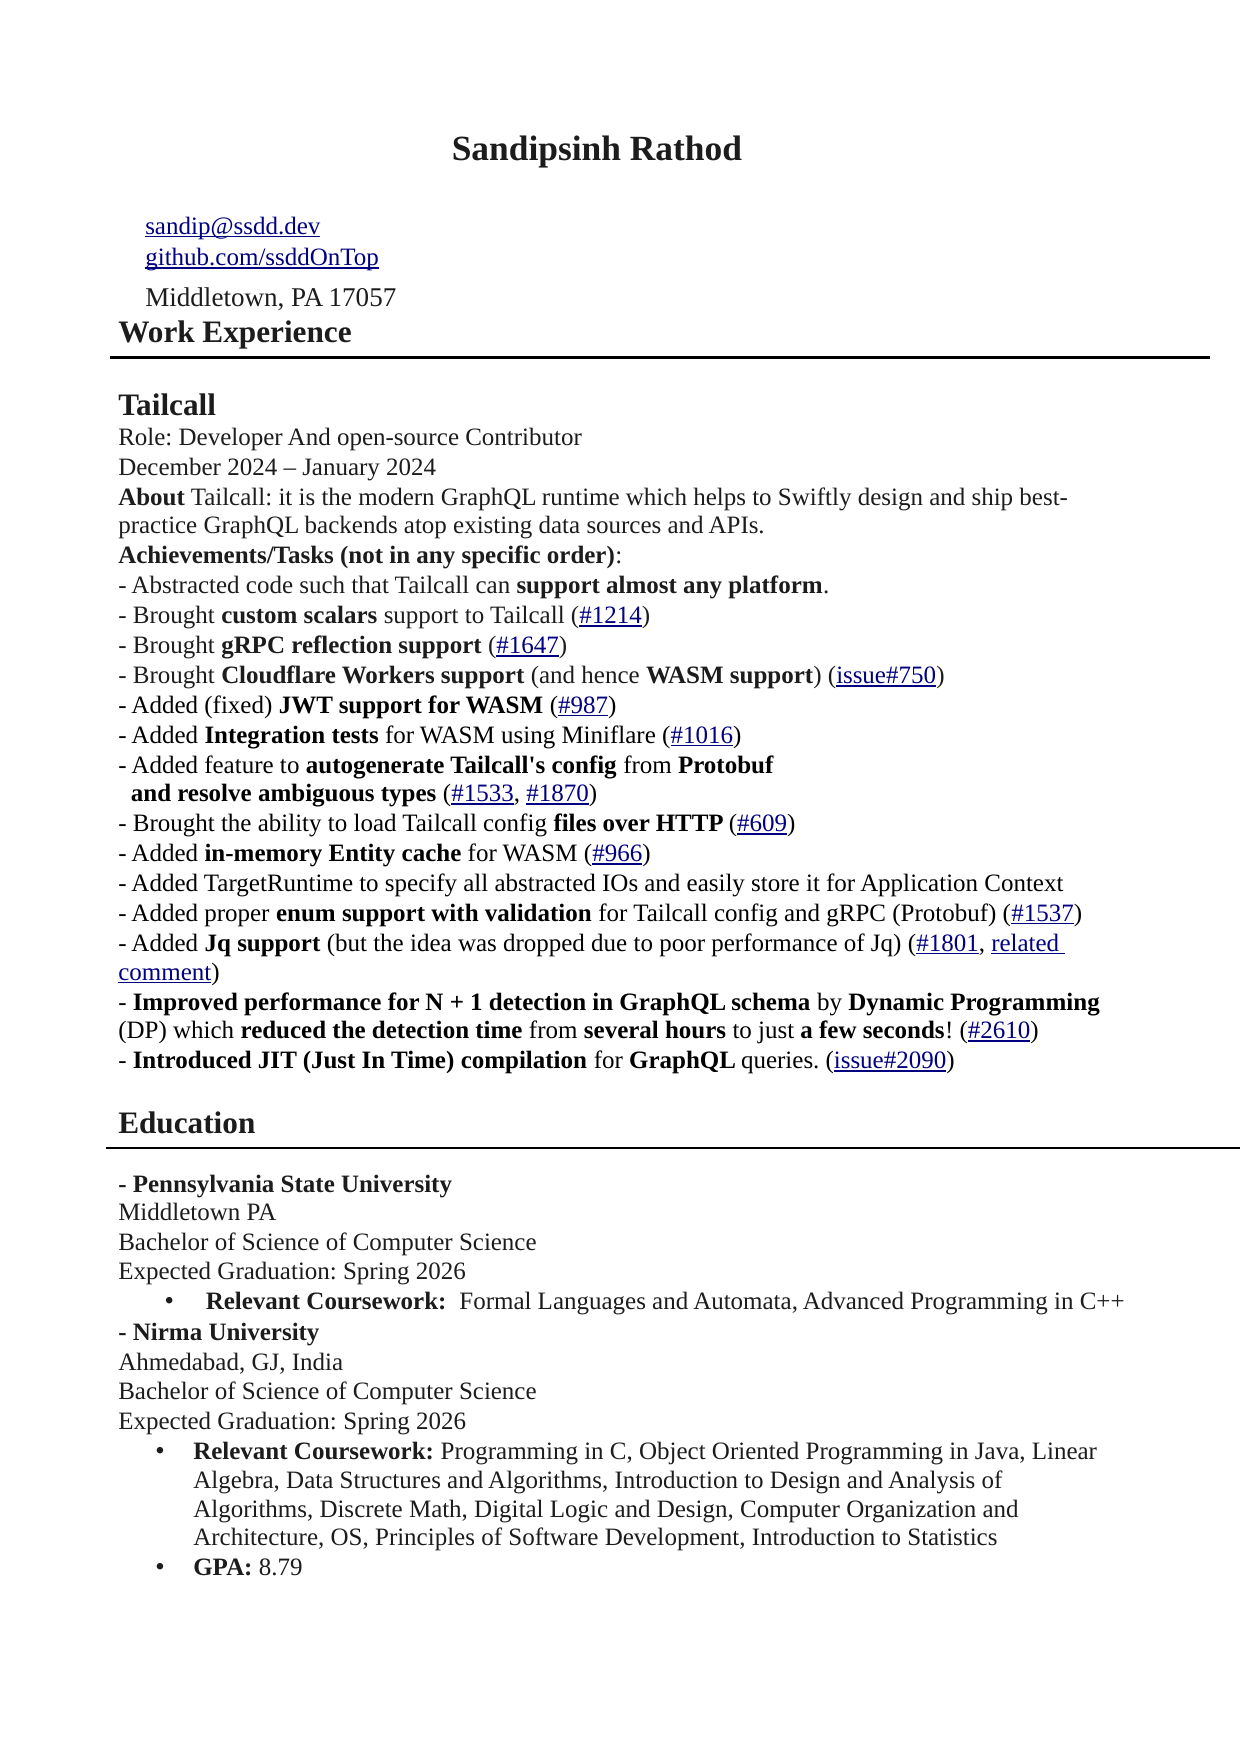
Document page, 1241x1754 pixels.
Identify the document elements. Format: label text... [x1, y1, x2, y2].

text Sandipsinh Rathod [71, 128, 1122, 199]
text - Introduced JIT (Just In Time) compilation for GraphQL queries. (issue#2090) [118, 1045, 1122, 1074]
list GPA: 8.79 [156, 1552, 1122, 1581]
subtitle Education [118, 1104, 1122, 1140]
text Tailcall Role: Developer And open-source Contributor [118, 359, 1122, 451]
text December 2024 – January 2024 [118, 452, 1122, 481]
text - Abstracted code such that Tailcall can support almost any platform. [118, 570, 1122, 599]
text - Added Integration tests for WASM using Miniflare (#1016) [118, 720, 1122, 749]
text Bachelor of Science of Computer Science [118, 1376, 1122, 1405]
text - Added proper enum support with validation for Tailcall config and gRPC (Protobuf) (#1537) [118, 898, 1122, 927]
text Bachelor of Science of Computer Science Expected Graduation: Spring 2026 [118, 1227, 1122, 1285]
text Middletown, PA 17057 [71, 281, 1122, 312]
text - Added (fixed) JWT support for WASM (#987) [118, 690, 1122, 719]
subtitle - Pennsylvania State University Middletown PA [118, 1169, 1122, 1226]
text Expected Graduation: Spring 2026 [118, 1406, 1122, 1435]
text - Added feature to autogenerate Tailcall's config from Protobuf and resolve ambiguous types (#1533, #1870) [118, 750, 1122, 807]
text Ahmedabad, GJ, India [118, 1347, 1122, 1375]
text Work Experience [118, 313, 1122, 349]
text - Improved performance for N + 1 detection in GraphQL schema by Dynamic Programming (DP) which reduced the detection time from several hours to just a few seconds! (#2610) [118, 987, 1122, 1044]
text - Added TargetRuntime to specify all abstracted IOs and easily store it for Application Context [118, 868, 1122, 897]
text About Tailcall: it is the modern GraphQL runtime which helps to Swiftly design and ship best-practice GraphQL backends atop existing data sources and APIs. [118, 482, 1122, 539]
text - Brought Cloudflare Workers support (and hence WASM support) (issue#750) [118, 660, 1122, 689]
text Achievements/Tasks (not in any specific order): [118, 541, 1122, 569]
text - Brought gRPC reflection support (#1647) [118, 630, 1122, 659]
text - Added Jq support (but the idea was dropped due to poor performance of Jq) (#1801, related comment) [118, 928, 1122, 986]
list Relevant Coursework: Programming in C, Object Oriented Programming in Java, Linear Algebra, Data Structures and Algorithms, Introduction to Design and Analysis of Algorithms, Discrete Math, Digital Logic and Design, Computer Organization and Architecture, OS, Principles of Software Development, Introduction to Statistics [156, 1436, 1122, 1551]
list Relevant Coursework: Formal Languages and Automata, Advanced Programming in C++ [165, 1286, 1188, 1315]
text - Added in-memory Entity cache for WASM (#966) [118, 838, 1122, 867]
text sandip@ssdd.dev github.com/ssddOnTop [71, 209, 1122, 271]
text - Brought the ability to load Tailcall config files over HTTP (#609) [118, 808, 1122, 837]
text - Nirma University [118, 1317, 1122, 1345]
text - Brought custom scalars support to Tailcall (#1214) [118, 600, 1122, 629]
text [118, 350, 1122, 356]
